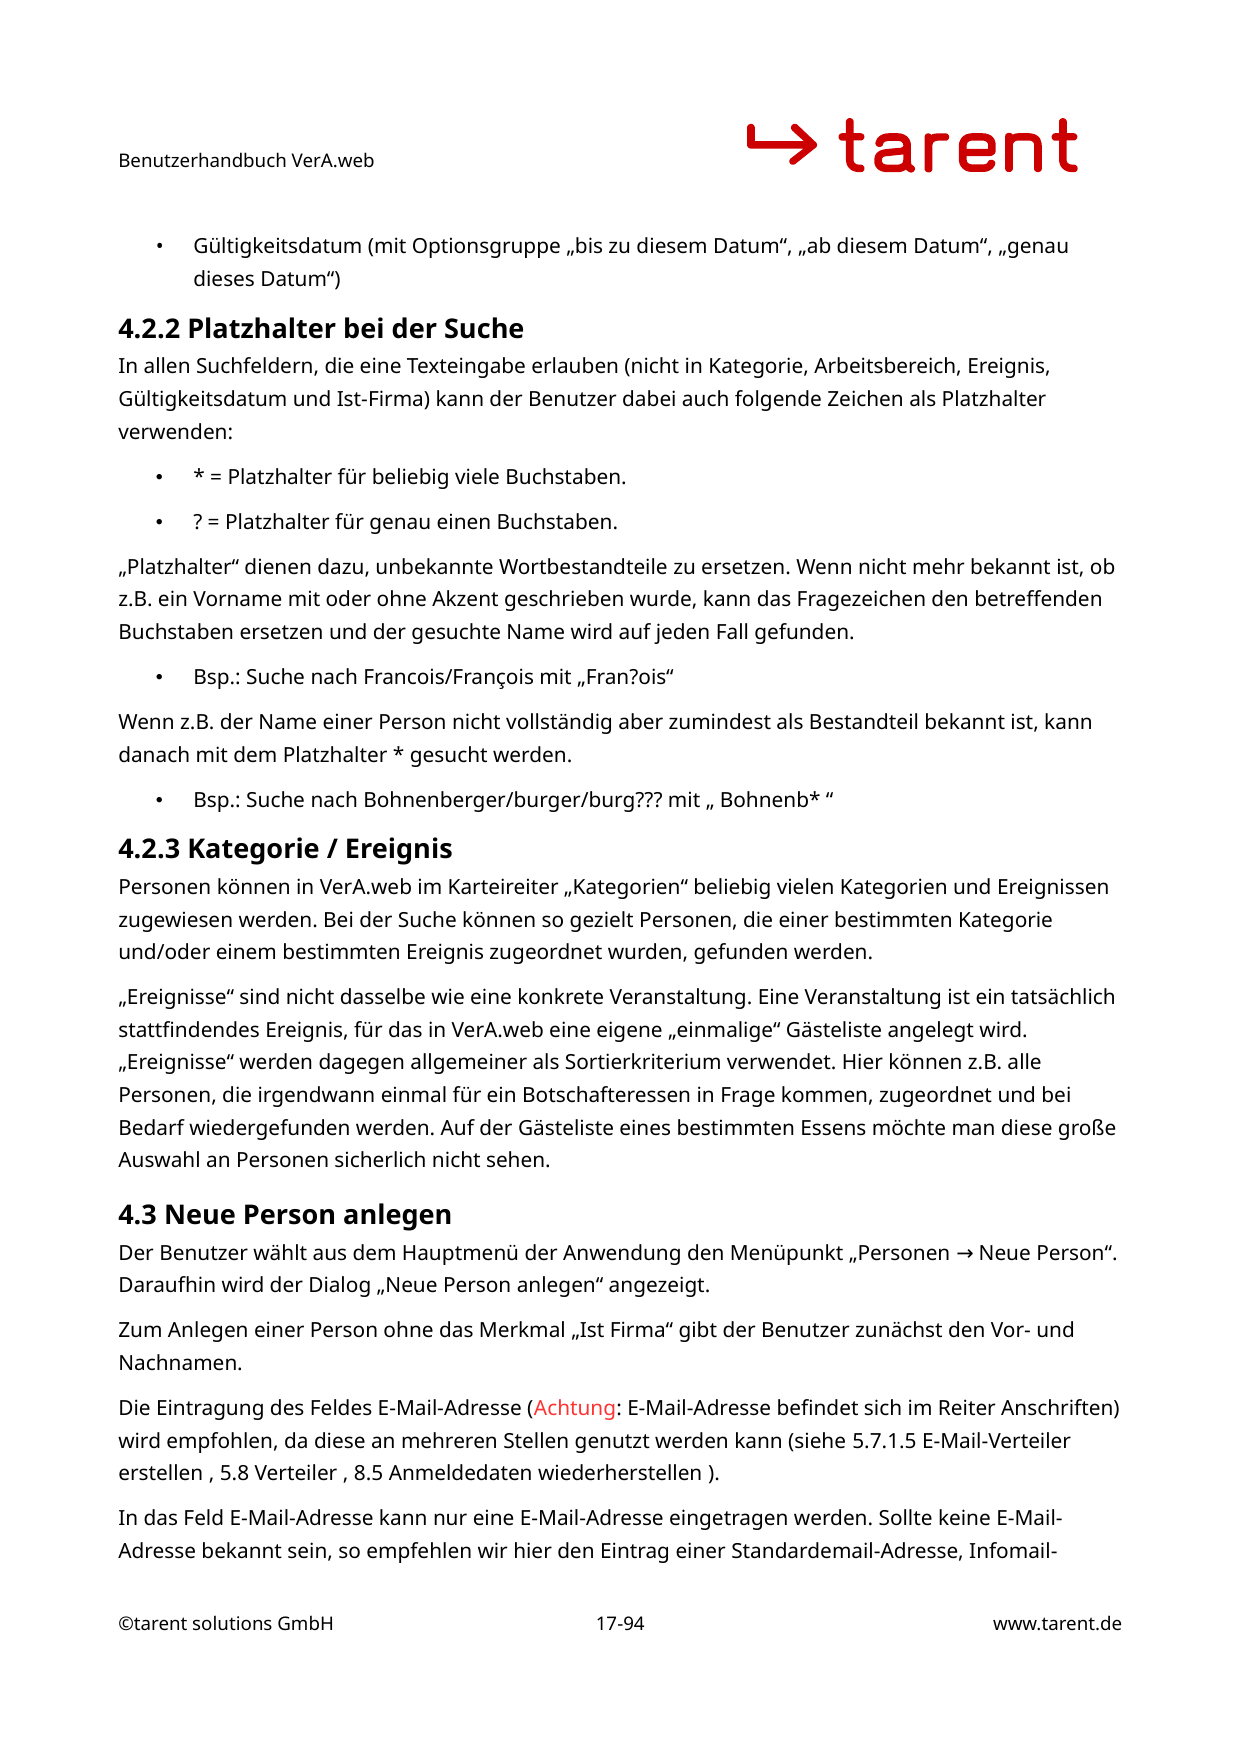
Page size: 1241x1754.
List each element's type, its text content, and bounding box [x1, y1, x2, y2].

list * = Platzhalter für beliebig viele Buchstaben. [156, 462, 1122, 490]
text Der Benutzer wählt aus dem Hauptmenü der Anwendung den Menüpunkt „Personen → Neue Person“. Daraufhin wird der Dialog „Neue Person anlegen“ angezeigt. [118, 1238, 1122, 1299]
text „Ereignisse“ sind nicht dasselbe wie eine konkrete Veranstaltung. Eine Veranstaltung ist ein tatsächlich stattfindendes Ereignis, für das in VerA.web eine eigene „einmalige“ Gästeliste angelegt wird. „Ereignisse“ werden dagegen allgemeiner als Sortierkriterium verwendet. Hier können z.B. alle Personen, die irgendwann einmal für ein Botschafteressen in Frage kommen, zugeordnet und bei Bedarf wiedergefunden werden. Auf der Gästeliste eines bestimmten Essens möchte man diese große Auswahl an Personen sicherlich nicht sehen. [118, 982, 1122, 1174]
text Wenn z.B. der Name einer Person nicht vollständig aber zumindest als Bestandteil bekannt ist, kann danach mit dem Platzhalter * gesucht werden. [118, 707, 1122, 768]
list Gültigkeitsdatum (mit Optionsgruppe „bis zu diesem Datum“, „ab diesem Datum“, „genau dieses Datum“) [156, 232, 1122, 293]
text Zum Anlegen einer Person ohne das Merkmal „Ist Firma“ gibt der Benutzer zunächst den Vor- und Nachnamen. [118, 1316, 1122, 1377]
subtitle Kategorie / Ereignis [118, 830, 1122, 867]
subtitle Neue Person anlegen [118, 1196, 1122, 1232]
list ? = Platzhalter für genau einen Buchstaben. [156, 507, 1122, 535]
text In allen Suchfeldern, die eine Texteingabe erlauben (nicht in Kategorie, Arbeitsbereich, Ereignis, Gültigkeitsdatum und Ist-Firma) kann der Benutzer dabei auch folgende Zeichen als Platzhalter verwenden: [118, 352, 1122, 445]
subtitle Platzhalter bei der Suche [118, 309, 1122, 346]
text In das Feld E-Mail-Adresse kann nur eine E-Mail-Adresse eingetragen werden. Sollte keine E-Mail-Adresse bekannt sein, so empfehlen wir hier den Eintrag einer Standardemail-Adresse, Infomail- [118, 1503, 1122, 1564]
text „Platzhalter“ dienen dazu, unbekannte Wortbestandteile zu ersetzen. Wenn nicht mehr bekannt ist, ob z.B. ein Vorname mit oder ohne Akzent geschrieben wurde, kann das Fragezeichen den betreffenden Buchstaben ersetzen und der gesuchte Name wird auf jeden Fall gefunden. [118, 552, 1122, 646]
list Bsp.: Suche nach Francois/François mit „Fran?ois“ [156, 662, 1122, 691]
list Bsp.: Suche nach Bohnenberger/burger/burg??? mit „ Bohnenb* “ [156, 785, 1122, 813]
text Personen können in VerA.web im Karteireiter „Kategorien“ beliebig vielen Kategorien und Ereignissen zugewiesen werden. Bei der Suche können so gezielt Personen, die einer bestimmten Kategorie und/oder einem bestimmten Ereignis zugeordnet wurden, gefunden werden. [118, 872, 1122, 966]
text Die Eintragung des Feldes E-Mail-Adresse (Achtung: E-Mail-Adresse befindet sich im Reiter Anschriften) wird empfohlen, da diese an mehreren Stellen genutzt werden kann (siehe 5.7.1.5 E-Mail-Verteiler erstellen , 5.8 Verteiler , 8.5 Anmeldedaten wiederherstellen ). [118, 1393, 1122, 1487]
